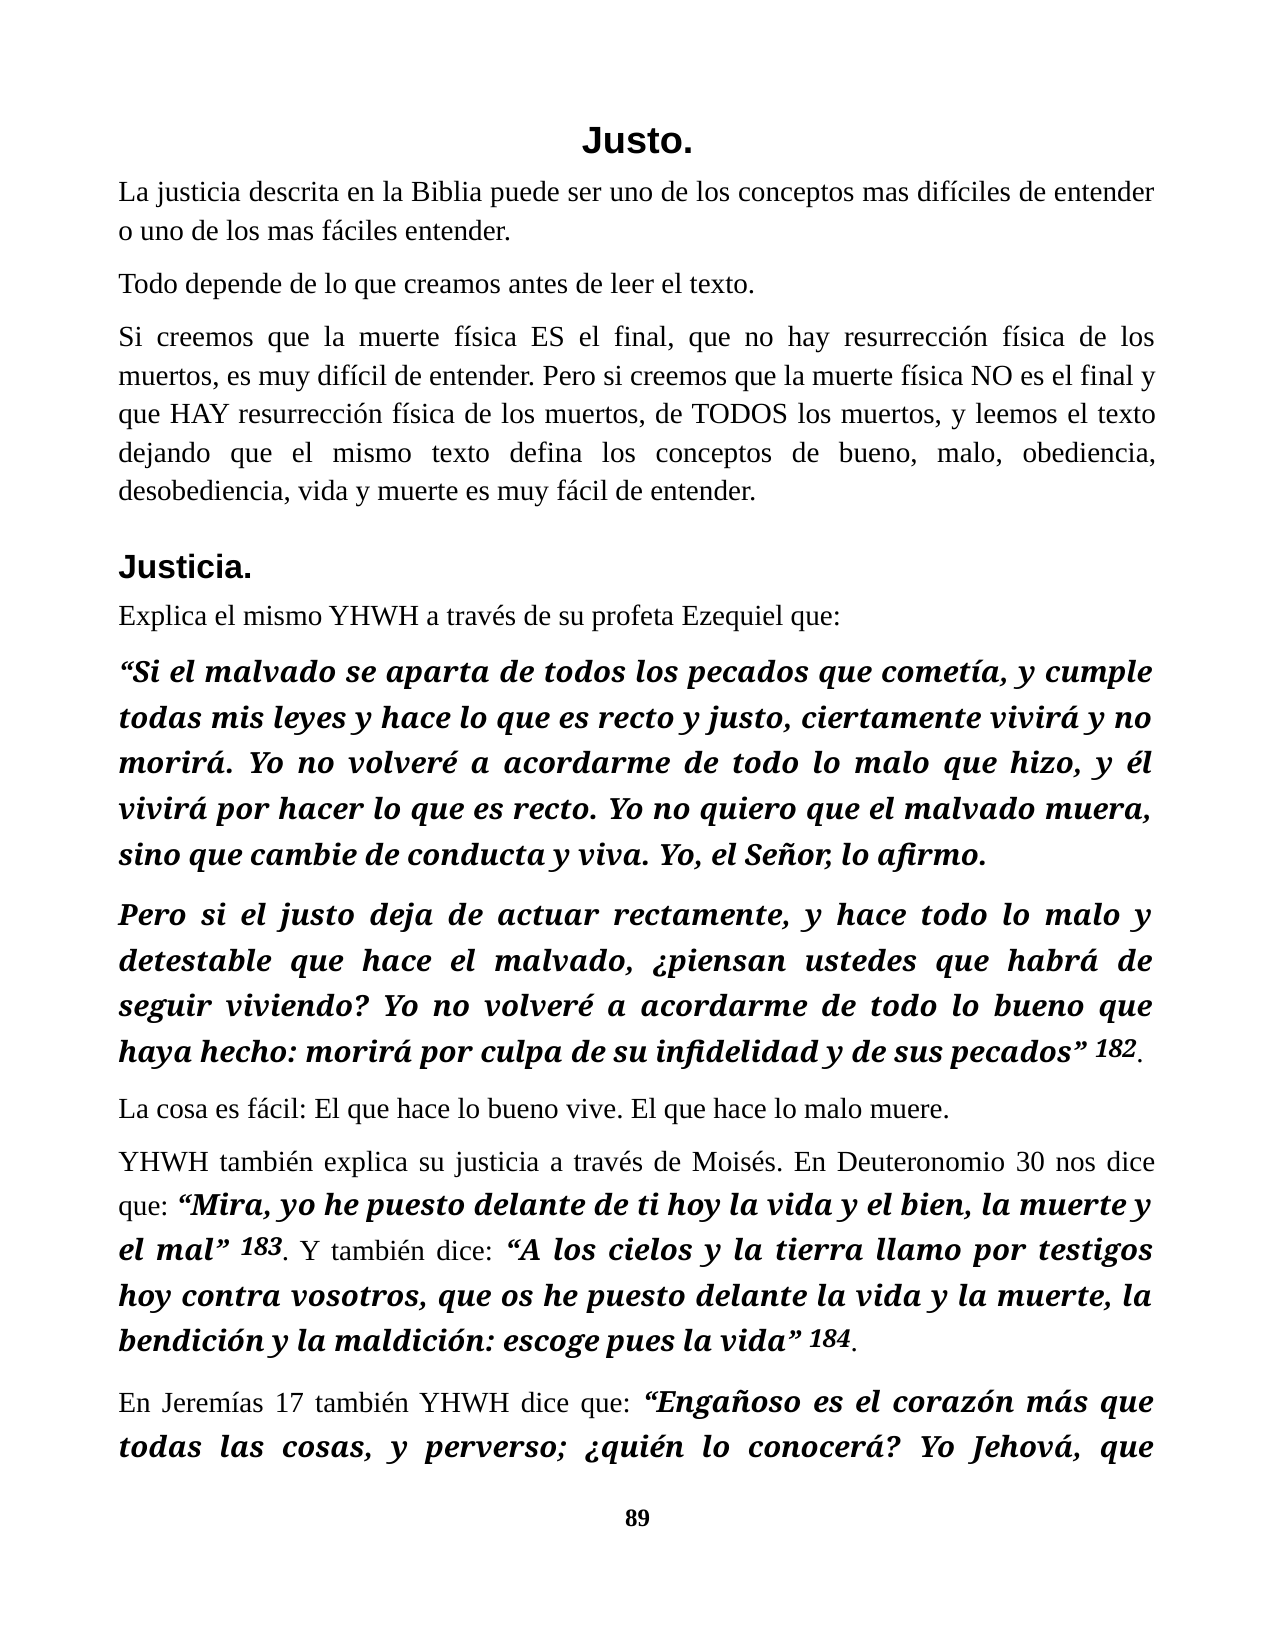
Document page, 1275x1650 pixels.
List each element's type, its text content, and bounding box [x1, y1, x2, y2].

text YHWH también explica su justicia a través de Moisés. En Deuteronomio 30 nos dice que: “Mira, yo he puesto delante de ti hoy la vida y el bien, la muerte y el mal” . Y también dice: “A los cielos y la tierra llamo por testigos hoy contra vosotros, que os he puesto delante la vida y la muerte, la bendición y la maldición: escoge pues la vida” . [118, 1144, 1157, 1360]
text En Jeremías 17 también YHWH dice que: “Engañoso es el corazón más que todas las cosas, y perverso; ¿quién lo conocerá? Yo Jehová, que [118, 1381, 1157, 1466]
text Todo depende de lo que creamos antes de leer el texto. [118, 266, 1157, 299]
text Si creemos que la muerte física ES el final, que no hay resurrección física de los muertos, es muy difícil de entender. Pero si creemos que la muerte física NO es el final y que HAY resurrección física de los muertos, de TODOS los muertos, y leemos el texto dejando que el mismo texto defina los conceptos de bueno, malo, obediencia, desobediencia, vida y muerte es muy fácil de entender. [118, 319, 1157, 507]
subtitle Justo. [118, 118, 1157, 162]
text Pero si el justo deja de actuar rectamente, y hace todo lo malo y detestable que hace el malvado, ¿piensan ustedes que habrá de seguir viviendo? Yo no volveré a acordarme de todo lo bueno que haya hecho: morirá por culpa de su infidelidad y de sus pecados” . [118, 894, 1157, 1071]
subtitle Justicia. [118, 547, 1157, 586]
text La justicia descrita en la Biblia puede ser uno de los conceptos mas difíciles de entender o uno de los mas fáciles entender. [118, 174, 1157, 246]
text Explica el mismo YHWH a través de su profeta Ezequiel que: [118, 598, 1157, 632]
text “Si el malvado se aparta de todos los pecados que cometía, y cumple todas mis leyes y hace lo que es recto y justo, ciertamente vivirá y no morirá. Yo no volveré a acordarme de todo lo malo que hizo, y él vivirá por hacer lo que es recto. Yo no quiero que el malvado muera, sino que cambie de conducta y viva. Yo, el Señor, lo afirmo. [118, 651, 1157, 874]
text La cosa es fácil: El que hace lo bueno vive. El que hace lo malo muere. [118, 1091, 1157, 1125]
